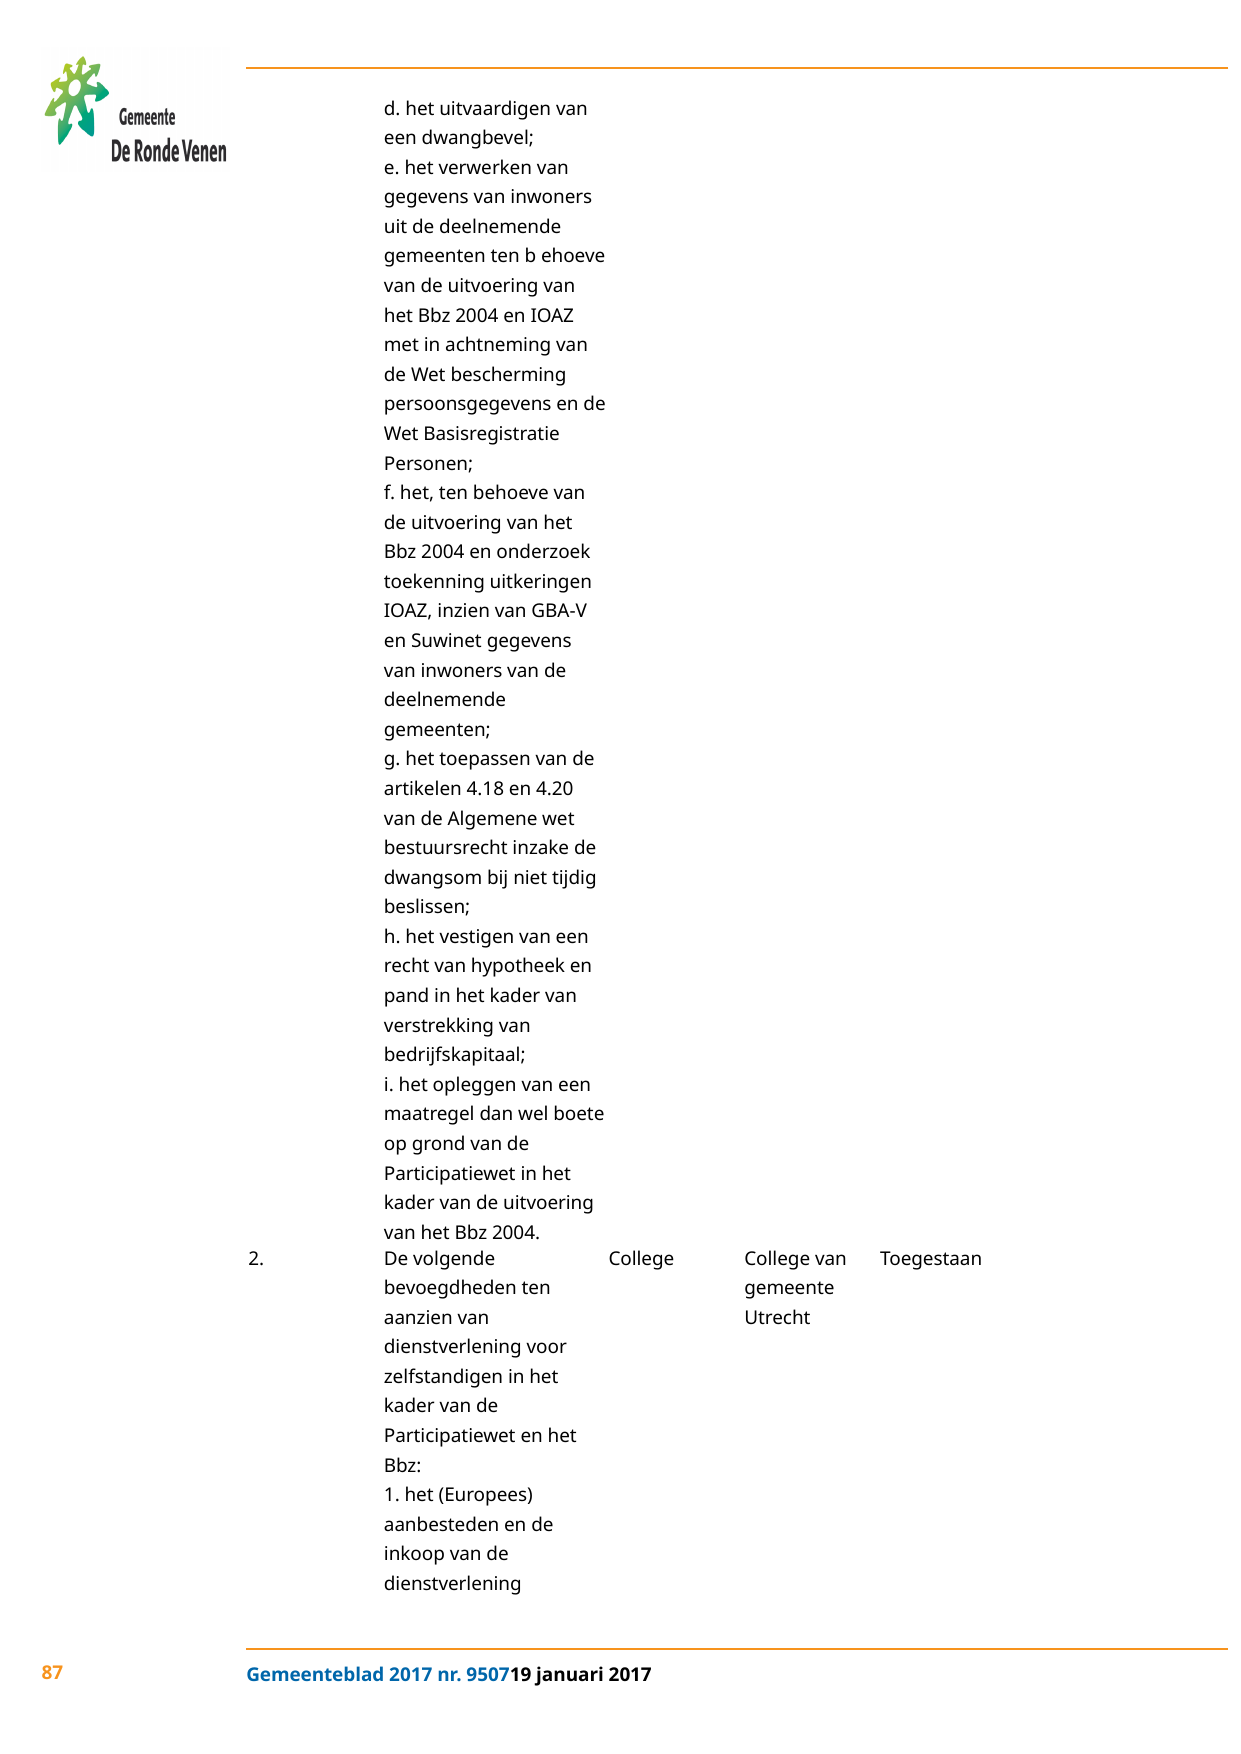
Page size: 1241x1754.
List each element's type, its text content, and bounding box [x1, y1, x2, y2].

table_cell De volgende bevoegdheden ten aanzien van dienstverlening voor zelfstandigen in het kader van de Participatiewet en het Bbz: 1. het (Europees) aanbesteden en de inkoop van de dienstverlening [384, 1245, 608, 1596]
table_cell [1016, 95, 1152, 1245]
table_cell College [608, 1245, 744, 1596]
table_cell Toegestaan [880, 1245, 1016, 1596]
picture [41, 47, 231, 172]
table_cell College van gemeente Utrecht [744, 1245, 880, 1596]
table_cell [248, 95, 384, 1245]
table_cell 2. [248, 1245, 384, 1596]
table_cell d. het uitvaardigen van een dwangbevel; e. het verwerken van gegevens van inwoners uit de deelnemende gemeenten ten b ehoeve van de uitvoering van het Bbz 2004 en IOAZ met in achtneming van de Wet bescherming persoonsgegevens en de Wet Basisregistratie Personen; f. het, ten behoeve van de uitvoering van het Bbz 2004 en onderzoek toekenning uitkeringen IOAZ, inzien van GBA-V en Suwinet gegevens van inwoners van de deelnemende gemeenten; g. het toepassen van de artikelen 4.18 en 4.20 van de Algemene wet bestuursrecht inzake de dwangsom bij niet tijdig beslissen; h. het vestigen van een recht van hypotheek en pand in het kader van verstrekking van bedrijfskapitaal; i. het opleggen van een maatregel dan wel boete op grond van de Participatiewet in het kader van de uitvoering van het Bbz 2004. [384, 95, 608, 1245]
table_cell [608, 95, 744, 1245]
table_cell [880, 95, 1016, 1245]
table_cell [744, 95, 880, 1245]
table_cell [1016, 1245, 1152, 1596]
